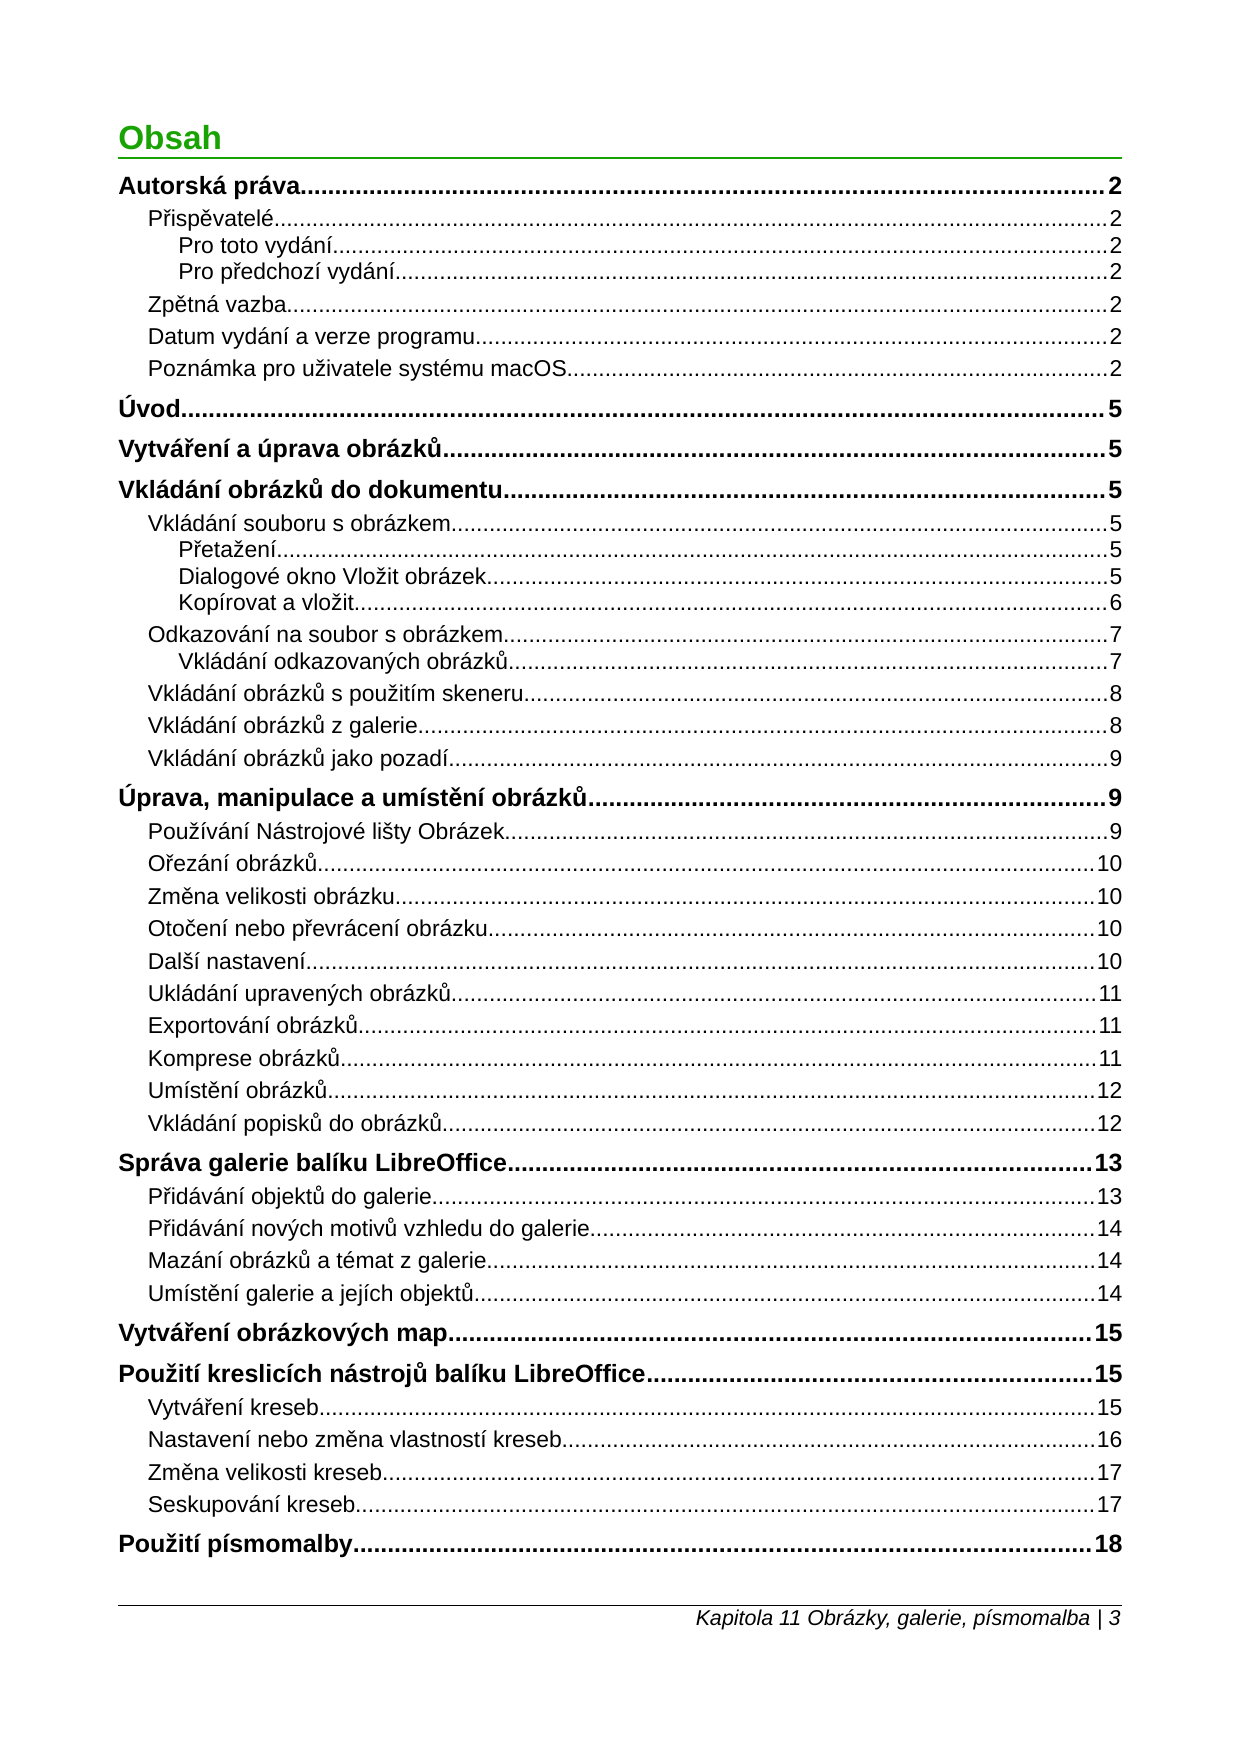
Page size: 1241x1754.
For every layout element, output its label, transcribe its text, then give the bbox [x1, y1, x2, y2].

text Vytváření obrázkových map 15 [118, 1318, 1122, 1347]
text Poznámka pro uživatele systému macOS 2 [148, 355, 1122, 382]
text Vytváření kreseb 15 [148, 1394, 1122, 1420]
text Vkládání obrázků z galerie 8 [148, 712, 1122, 739]
text Exportování obrázků 11 [148, 1012, 1122, 1039]
text Přidávání nových motivů vzhledu do galerie 14 [148, 1215, 1122, 1241]
text Používání Nástrojové lišty Obrázek 9 [148, 818, 1122, 844]
text Ořezání obrázků 10 [148, 850, 1122, 877]
text Vkládání odkazovaných obrázků 7 [178, 648, 1122, 674]
text Odkazování na soubor s obrázkem 7 [148, 621, 1122, 648]
text Umístění obrázků 12 [148, 1077, 1122, 1103]
text Přetažení 5 [178, 536, 1122, 563]
text Další nastavení 10 [148, 948, 1122, 974]
text Umístění galerie a jejích objektů 14 [148, 1280, 1122, 1306]
subtitle Obsah [118, 118, 1122, 157]
text Datum vydání a verze programu 2 [148, 323, 1122, 349]
text Dialogové okno Vložit obrázek 5 [178, 563, 1122, 589]
text Úvod 5 [118, 394, 1122, 422]
text Správa galerie balíku LibreOffice 13 [118, 1148, 1122, 1177]
text Vytváření a úprava obrázků 5 [118, 434, 1122, 463]
text Seskupování kreseb 17 [148, 1491, 1122, 1517]
text Pro toto vydání 2 [178, 232, 1122, 258]
text Vkládání popisků do obrázků 12 [148, 1109, 1122, 1136]
text Nastavení nebo změna vlastností kreseb 16 [148, 1426, 1122, 1452]
text Přispěvatelé 2 [148, 205, 1122, 232]
text Vkládání obrázků s použitím skeneru 8 [148, 680, 1122, 706]
text Kopírovat a vložit 6 [178, 589, 1122, 615]
text Změna velikosti kreseb 17 [148, 1458, 1122, 1485]
text Změna velikosti obrázku 10 [148, 883, 1122, 909]
text Použití kreslicích nástrojů balíku LibreOffice 15 [118, 1359, 1122, 1388]
text Vkládání souboru s obrázkem 5 [148, 510, 1122, 536]
text Vkládání obrázků do dokumentu 5 [118, 475, 1122, 504]
text Mazání obrázků a témat z galerie 14 [148, 1247, 1122, 1274]
text Vkládání obrázků jako pozadí 9 [148, 745, 1122, 771]
text Použití písmomalby 18 [118, 1529, 1122, 1558]
text Úprava, manipulace a umístění obrázků 9 [118, 783, 1122, 812]
text Otočení nebo převrácení obrázku 10 [148, 915, 1122, 942]
text Autorská práva 2 [118, 171, 1122, 199]
text Ukládání upravených obrázků 11 [148, 980, 1122, 1006]
text Pro předchozí vydání 2 [178, 258, 1122, 284]
text Přidávání objektů do galerie 13 [148, 1183, 1122, 1209]
text Zpětná vazba 2 [148, 291, 1122, 317]
text Komprese obrázků 11 [148, 1045, 1122, 1071]
